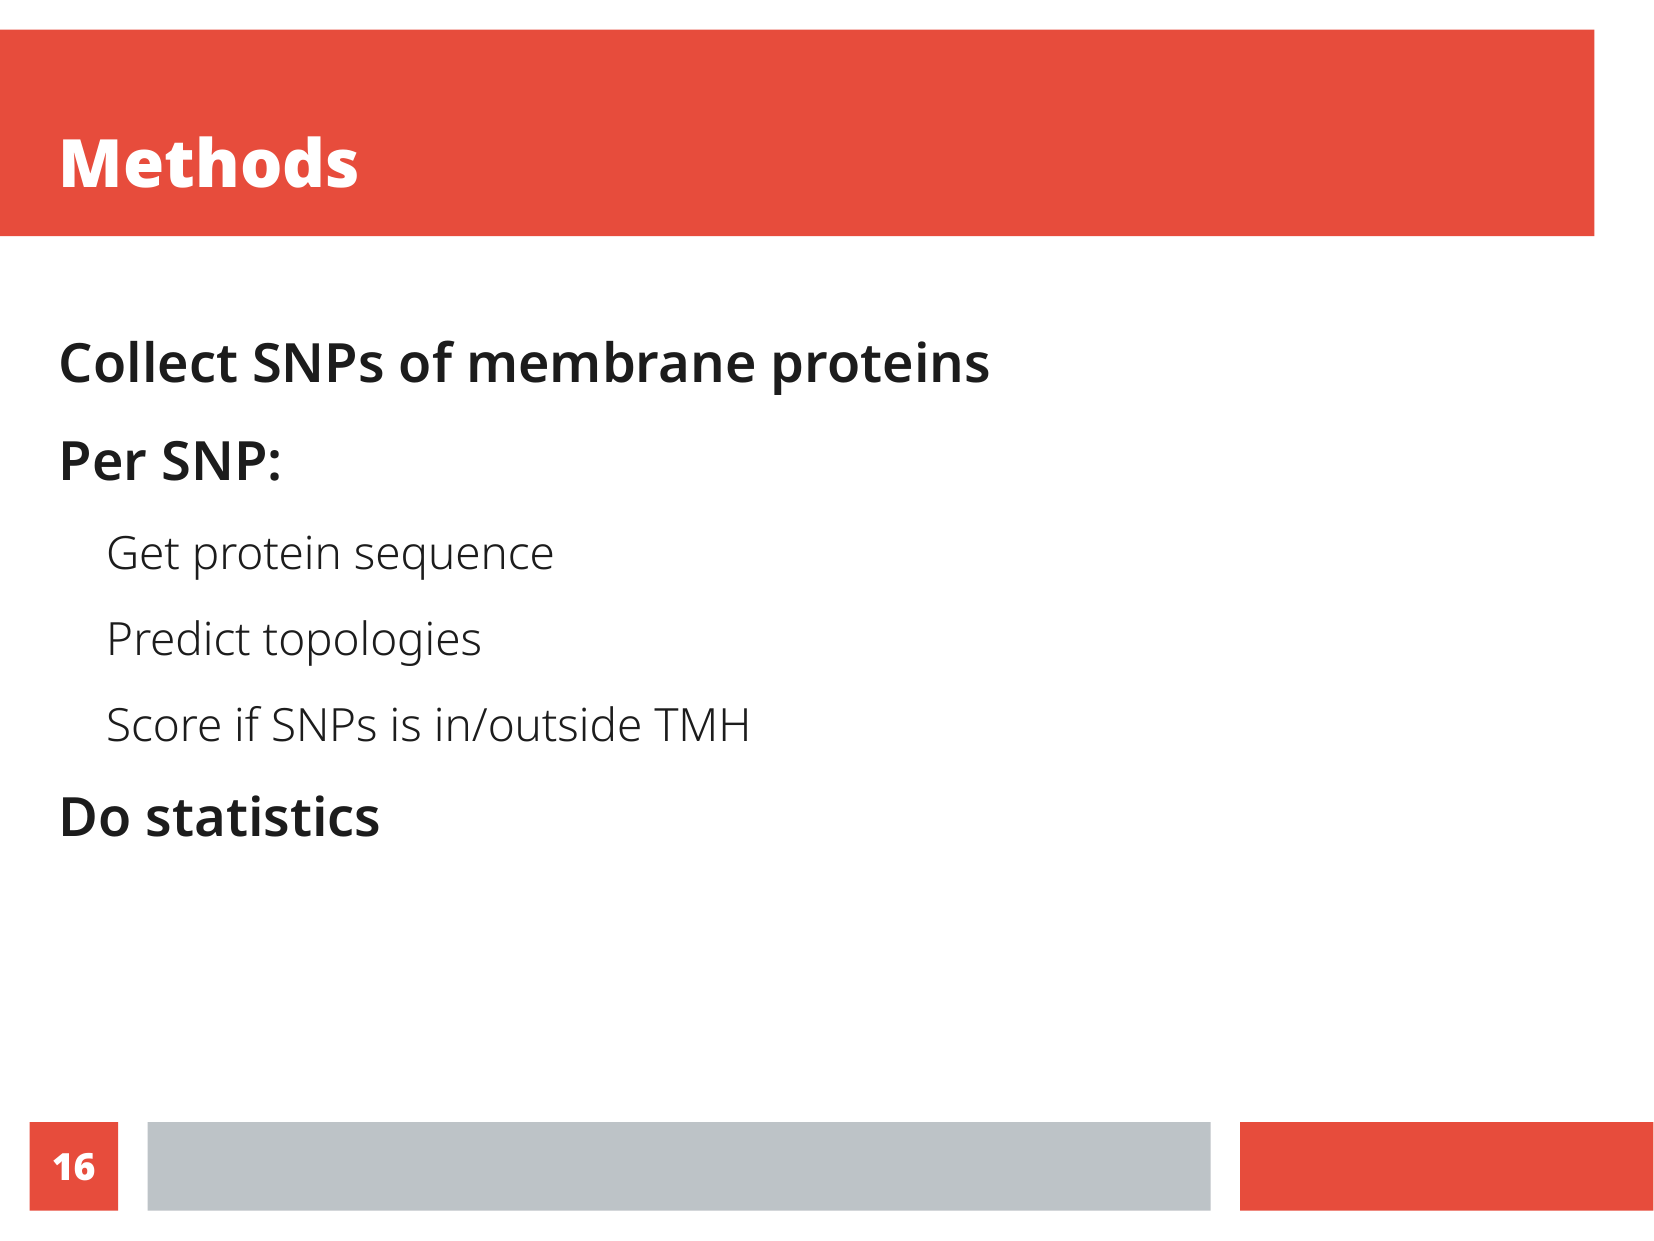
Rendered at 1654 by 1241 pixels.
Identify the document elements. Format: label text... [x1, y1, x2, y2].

title Methods [59, 59, 1595, 207]
list Collect SNPs of membrane proteins Per SNP: Get protein sequence Predict topologies Score if SNPs is in/outside TMH Do statistics [59, 324, 1565, 1093]
